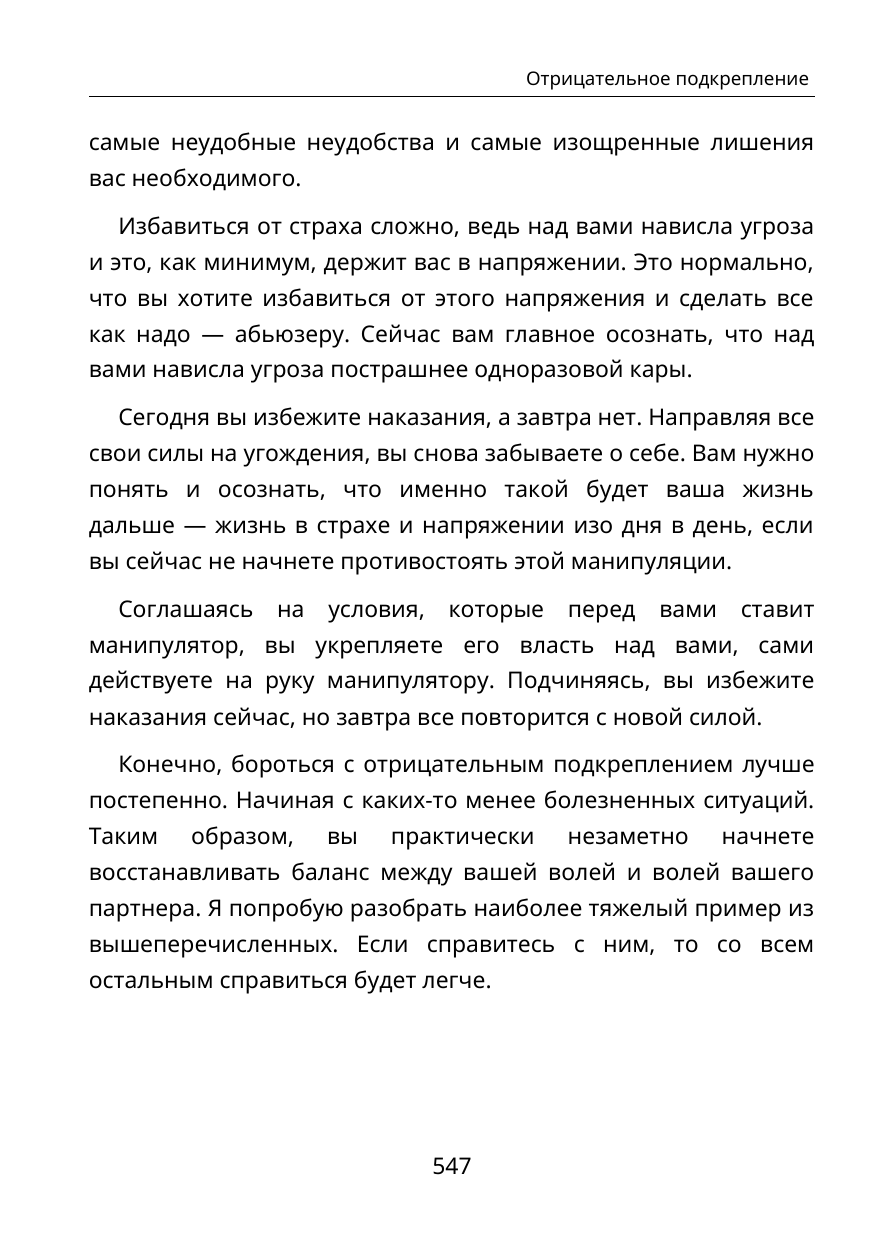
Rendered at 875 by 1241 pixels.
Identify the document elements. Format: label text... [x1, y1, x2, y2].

text Сегодня вы избежите наказания, а завтра нет. Направляя все свои силы на угождения, вы снова забываете о себе. Вам нужно понять и осознать, что именно такой будет ваша жизнь дальше — жизнь в страхе и напряжении изо дня в день, если вы сейчас не начнете противостоять этой манипуляции. [88, 401, 815, 576]
text самые неудобные неудобства и самые изощренные лишения вас необходимого. [88, 126, 815, 193]
text Соглашаясь на условия, которые перед вами ставит манипулятор, вы укрепляете его власть над вами, сами действуете на руку манипулятору. Подчиняясь, вы избежите наказания сейчас, но завтра все повторится с новой силой. [88, 593, 815, 732]
text Избавиться от страха сложно, ведь над вами нависла угроза и это, как минимум, держит вас в напряжении. Это нормально, что вы хотите избавиться от этого напряжения и сделать все как надо — абьюзеру. Сейчас вам главное осознать, что над вами нависла угроза пострашнее одноразовой кары. [88, 210, 815, 385]
text Конечно, бороться с отрицательным подкреплением лучше постепенно. Начиная с каких-то менее болезненных ситуаций. Таким образом, вы практически незаметно начнете восстанавливать баланс между вашей волей и волей вашего партнера. Я попробую разобрать наиболее тяжелый пример из вышеперечисленных. Если справитесь с ним, то со всем остальным справиться будет легче. [88, 748, 815, 995]
